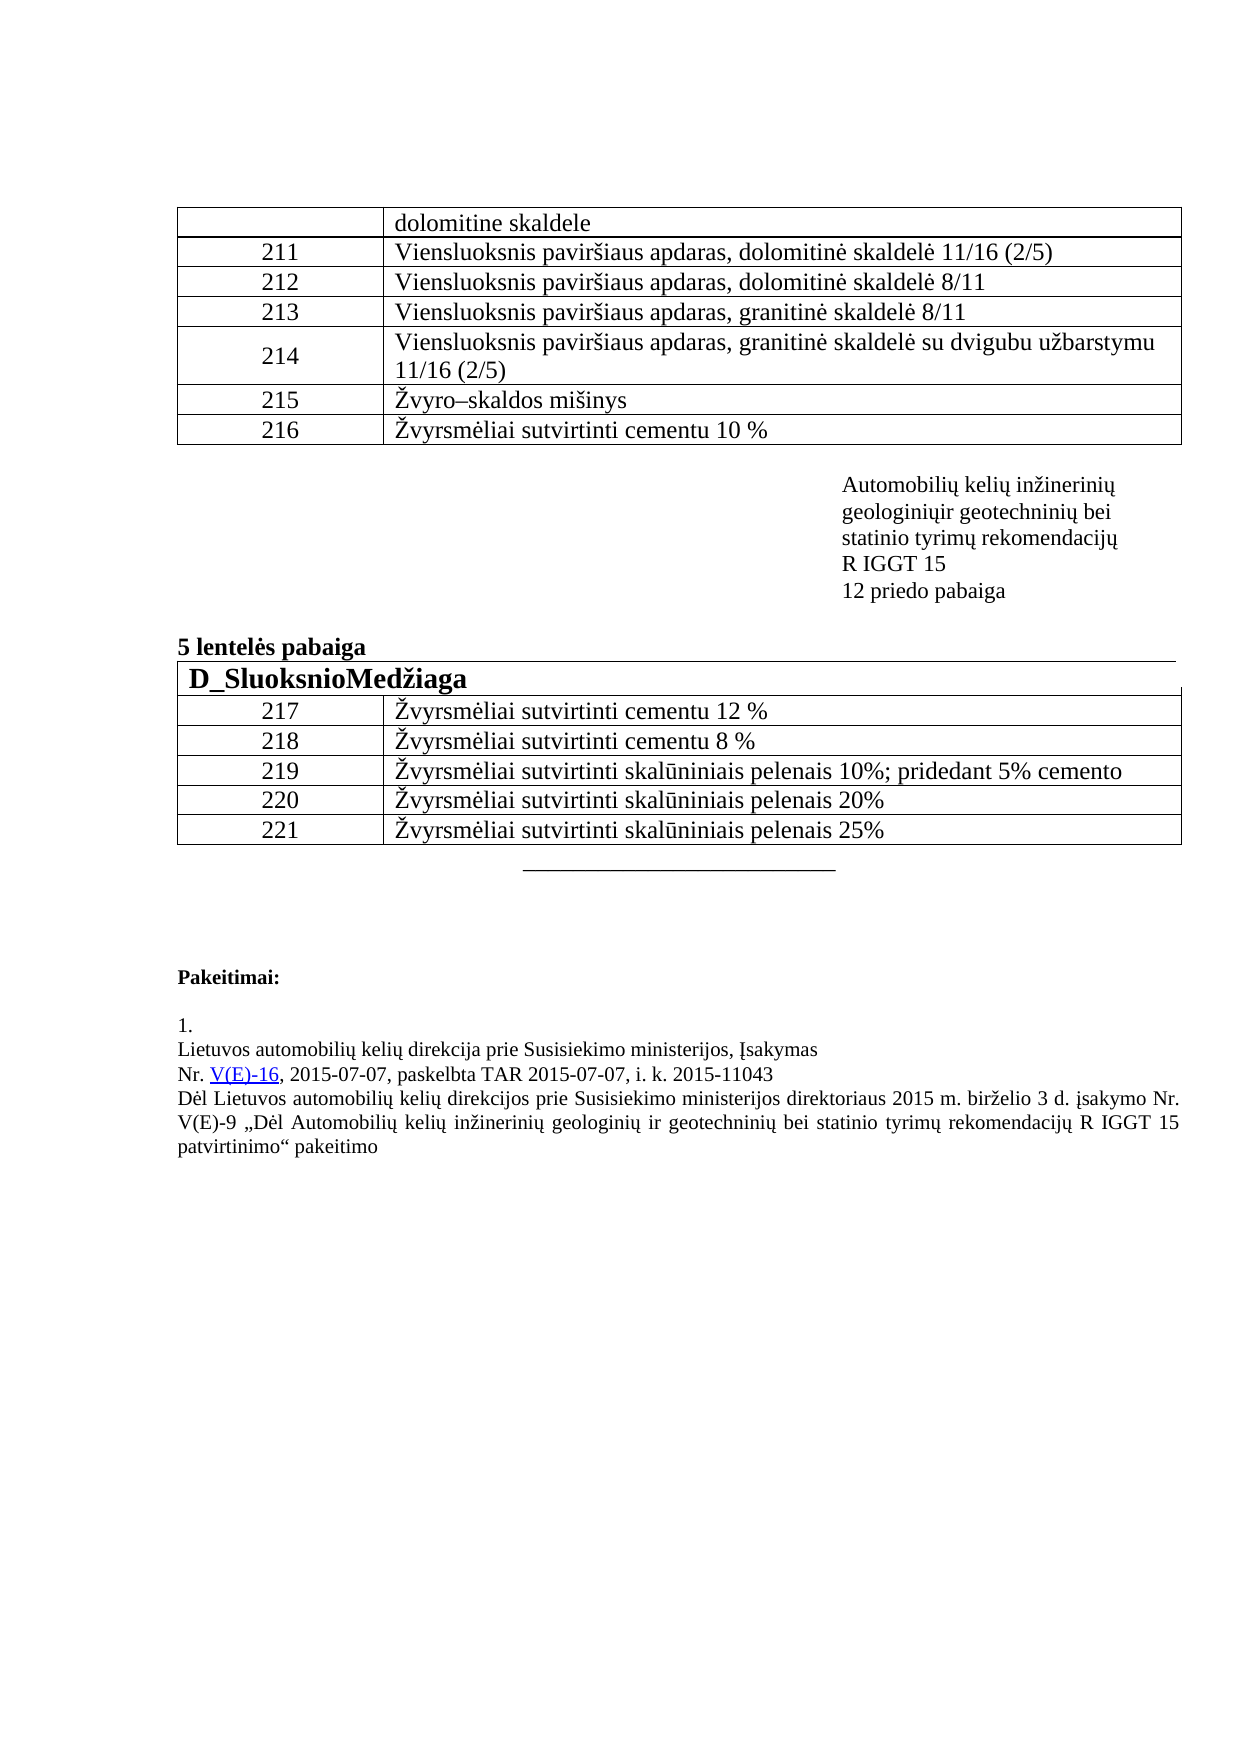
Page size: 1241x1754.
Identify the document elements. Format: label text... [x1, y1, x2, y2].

table_cell 214 [178, 327, 383, 384]
table_cell Viensluoksnis paviršiaus apdaras, dolomitinė skaldelė 11/16 (2/5) [384, 238, 1181, 266]
table_cell Žvyrsmėliai sutvirtinti skalūniniais pelenais 20% [384, 786, 1181, 814]
table_cell Žvyrsmėliai sutvirtinti skalūniniais pelenais 10%; pridedant 5% cemento [384, 756, 1181, 784]
table_cell 213 [178, 297, 383, 326]
table_cell Žvyro–skaldos mišinys [384, 385, 1181, 414]
table_cell 217 [178, 696, 383, 725]
table_cell Viensluoksnis paviršiaus apdaras, dolomitinė skaldelė 8/11 [384, 267, 1181, 296]
text Dėl Lietuvos automobilių kelių direkcijos prie Susisiekimo ministerijos direktoriaus 2015 m. birželio 3 d. įsakymo Nr. V(E)-9 „Dėl Automobilių kelių inžinerinių geologinių ir geotechninių bei statinio tyrimų rekomendacijų R IGGT 15 patvirtinimo“ pakeitimo [177, 1086, 1181, 1158]
text statinio tyrimų rekomendacijų [842, 524, 1181, 550]
text Lietuvos automobilių kelių direkcija prie Susisiekimo ministerijos, Įsakymas [177, 1037, 1181, 1061]
table_cell Žvyrsmėliai sutvirtinti cementu 8 % [384, 726, 1181, 755]
table_cell Žvyrsmėliai sutvirtinti skalūniniais pelenais 25% [384, 815, 1181, 844]
table_cell 221 [178, 815, 383, 844]
table_cell Viensluoksnis paviršiaus apdaras, granitinė skaldelė 8/11 [384, 297, 1181, 326]
text R IGGT 15 [842, 550, 1181, 577]
table_cell 216 [178, 415, 383, 444]
table_cell 215 [178, 385, 383, 414]
table_cell 212 [178, 267, 383, 296]
text geologiniųir geotechninių bei [842, 498, 1181, 524]
table_header D_SluoksnioMedžiaga [178, 662, 1181, 695]
text _________________________ [177, 845, 1181, 874]
table_cell 219 [178, 756, 383, 784]
table_cell dolomitine skaldele [384, 208, 1181, 236]
table_cell [178, 208, 383, 236]
text Automobilių kelių inžinerinių [842, 471, 1181, 498]
text 12 priedo pabaiga [842, 577, 1181, 603]
text Nr. V(E)-16, 2015-07-07, paskelbta TAR 2015-07-07, i. k. 2015-11043 [177, 1061, 1181, 1086]
table_cell 218 [178, 726, 383, 755]
table_cell Žvyrsmėliai sutvirtinti cementu 10 % [384, 415, 1181, 444]
text Pakeitimai: [177, 965, 1181, 989]
text 1. [177, 1013, 1181, 1037]
text 5 lentelės pabaiga [177, 632, 1181, 661]
table_cell 211 [178, 238, 383, 266]
table_cell Žvyrsmėliai sutvirtinti cementu 12 % [384, 696, 1181, 725]
table_cell Viensluoksnis paviršiaus apdaras, granitinė skaldelė su dvigubu užbarstymu 11/16 (2/5) [384, 327, 1181, 384]
table_cell 220 [178, 786, 383, 814]
